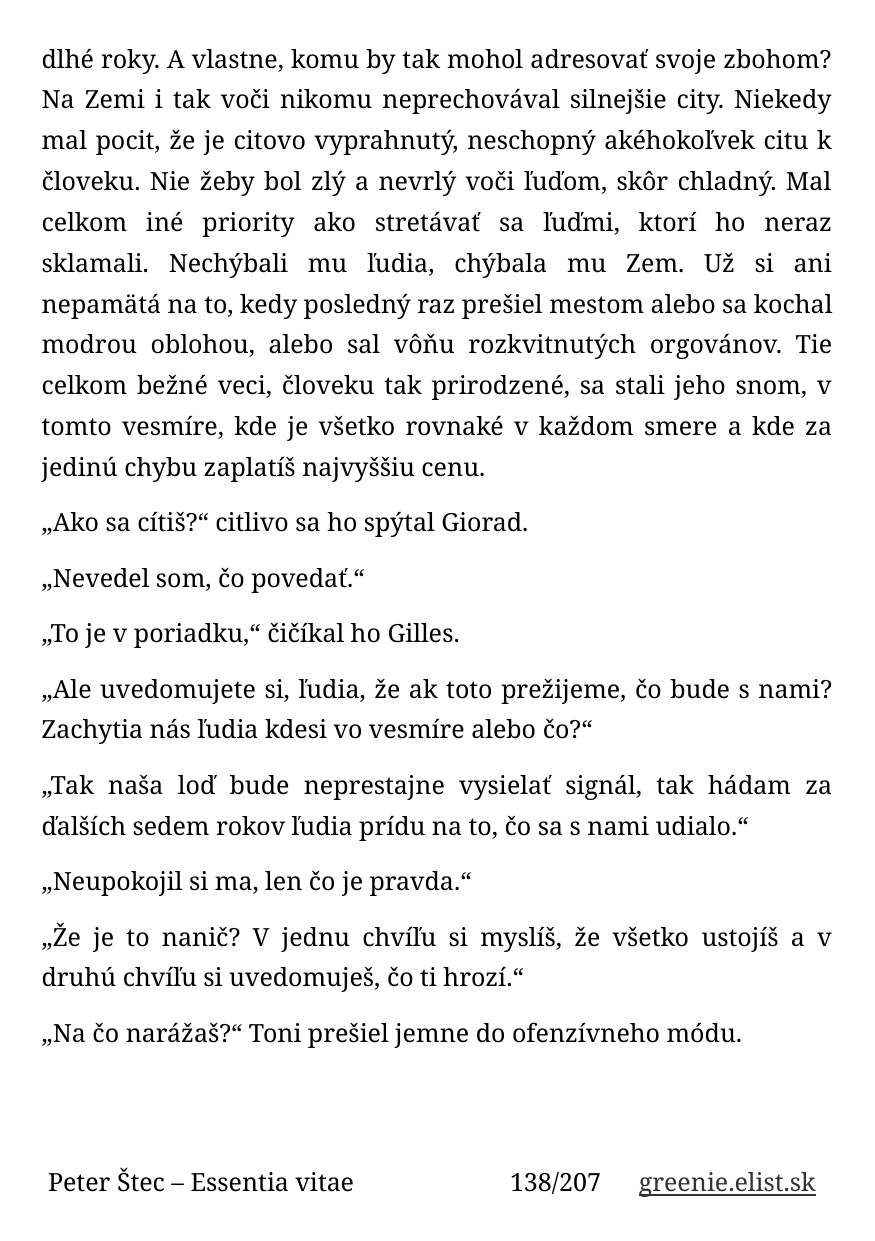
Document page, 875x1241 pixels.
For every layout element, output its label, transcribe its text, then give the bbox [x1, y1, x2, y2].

text „Neupokojil si ma, len čo je pravda.“ [41, 864, 833, 898]
text „To je v poriadku,“ čičíkal ho Gilles. [41, 616, 833, 650]
text „Že je to nanič? V jednu chvíľu si myslíš, že všetko ustojíš a v druhú chvíľu si uvedomuješ, čo ti hrozí.“ [41, 919, 833, 994]
text „Ale uvedomujete si, ľudia, že ak toto prežijeme, čo bude s nami? Zachytia nás ľudia kdesi vo vesmíre alebo čo?“ [41, 671, 833, 746]
text „Ako sa cítiš?“ citlivo sa ho spýtal Giorad. [41, 505, 833, 539]
text „Nevedel som, čo povedať.“ [41, 561, 833, 594]
text dlhé roky. A vlastne, komu by tak mohol adresovať svoje zbohom? Na Zemi i tak voči nikomu neprechovával silnejšie city. Niekedy mal pocit, že je citovo vyprahnutý, neschopný akéhokoľvek citu k človeku. Nie žeby bol zlý a nevrlý voči ľuďom, skôr chladný. Mal celkom iné priority ako stretávať sa ľuďmi, ktorí ho neraz sklamali. Nechýbali mu ľudia, chýbala mu Zem. Už si ani nepamätá na to, kedy posledný raz prešiel mestom alebo sa kochal modrou oblohou, alebo sal vôňu rozkvitnutých orgovánov. Tie celkom bežné veci, človeku tak prirodzené, sa stali jeho snom, v tomto vesmíre, kde je všetko rovnaké v každom smere a kde za jedinú chybu zaplatíš najvyššiu cenu. [41, 41, 833, 484]
text „Na čo narážaš?“ Toni prešiel jemne do ofenzívneho módu. [41, 1016, 833, 1049]
text „Tak naša loď bude neprestajne vysielať signál, tak hádam za ďalších sedem rokov ľudia prídu na to, čo sa s nami udialo.“ [41, 768, 833, 842]
